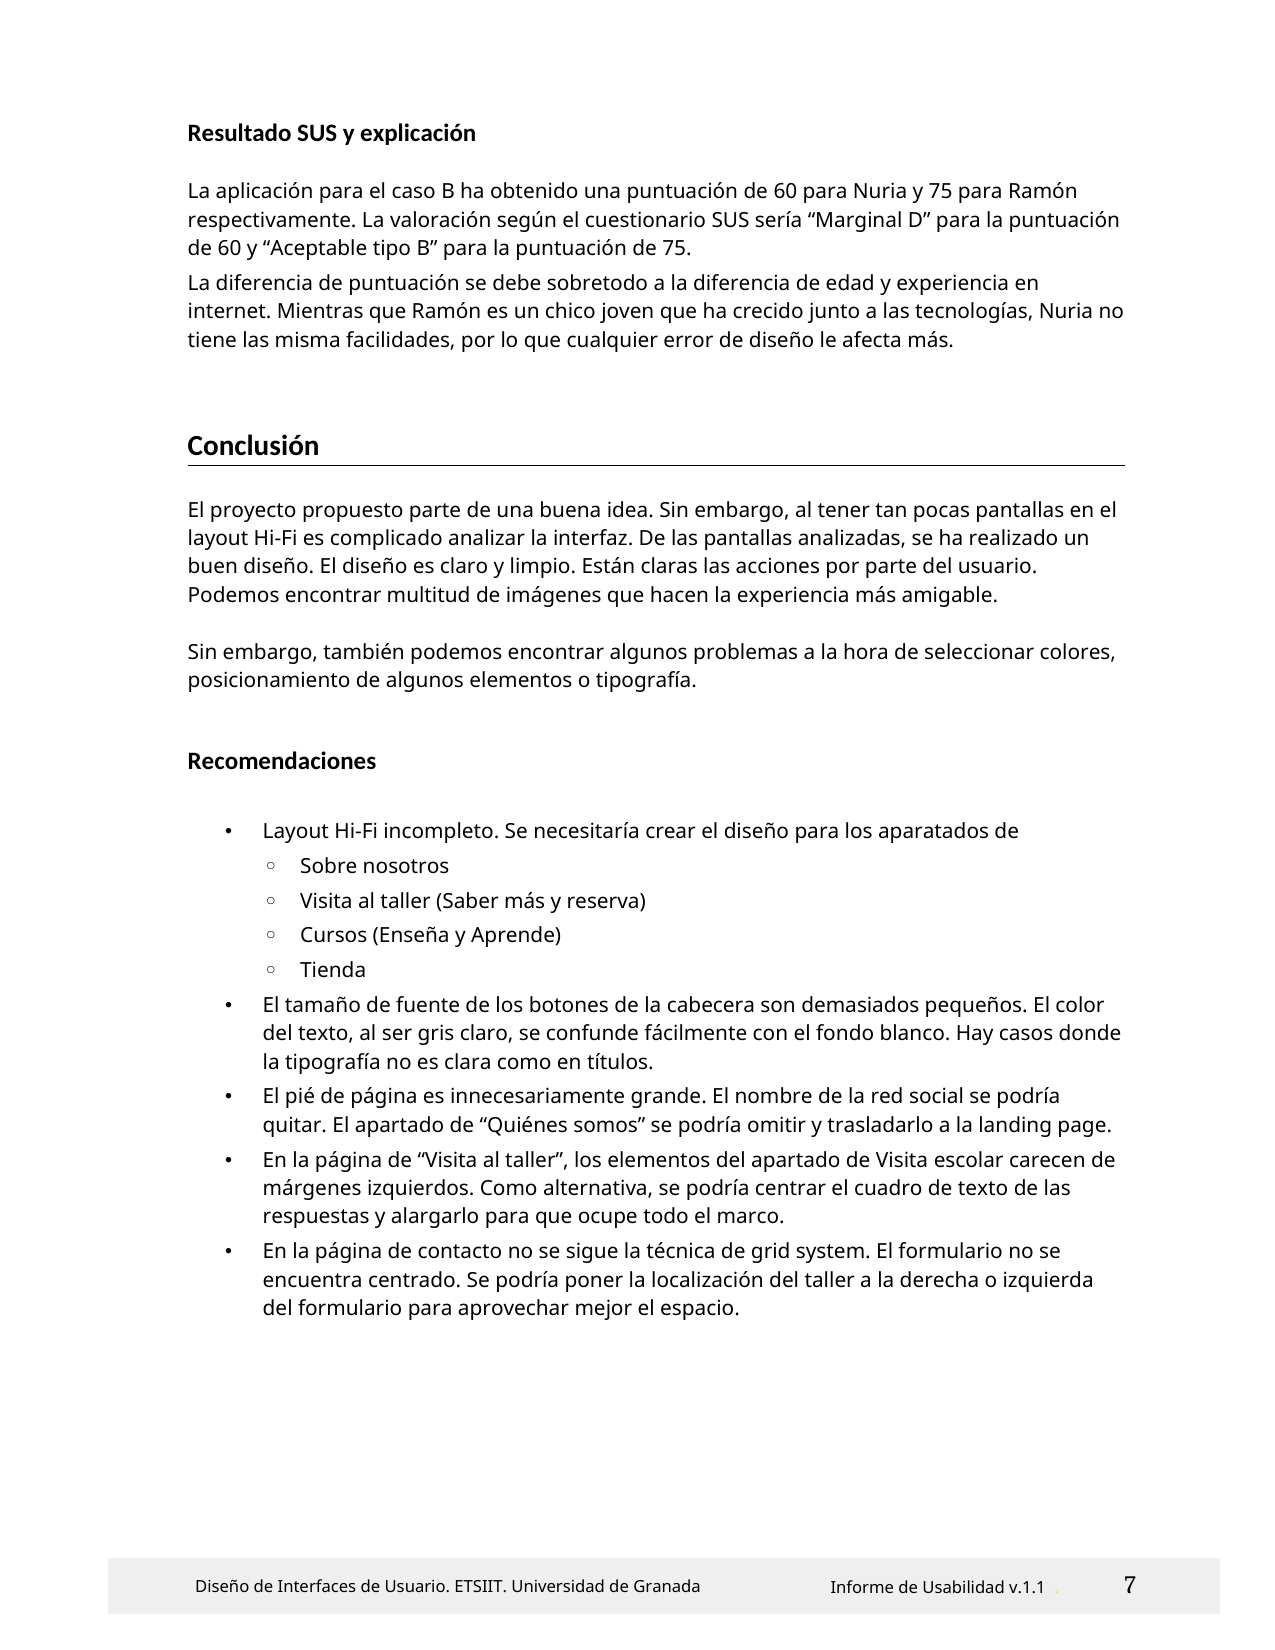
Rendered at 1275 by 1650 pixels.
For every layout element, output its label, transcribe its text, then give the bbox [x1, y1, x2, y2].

list Cursos (Enseña y Aprende) [262, 921, 1125, 949]
text La aplicación para el caso B ha obtenido una puntuación de 60 para Nuria y 75 para Ramón respectivamente. La valoración según el cuestionario SUS sería “Marginal D” para la puntuación de 60 y “Aceptable tipo B” para la puntuación de 75. [187, 177, 1125, 262]
list Visita al taller (Saber más y reserva) [262, 886, 1125, 914]
list El tamaño de fuente de los botones de la cabecera son demasiados pequeños. El color del texto, al ser gris claro, se confunde fácilmente con el fondo blanco. Hay casos donde la tipografía no es clara como en títulos. [225, 990, 1125, 1075]
list Sobre nosotros [262, 851, 1125, 880]
text Resultado SUS y explicación [187, 117, 1125, 148]
list El pié de página es innecesariamente grande. El nombre de la red social se podría quitar. El apartado de “Quiénes somos” se podría omitir y trasladarlo a la landing page. [225, 1082, 1125, 1138]
text Conclusión [187, 427, 1125, 466]
list Tienda [262, 955, 1125, 984]
text Recomendaciones [187, 745, 1125, 776]
list En la página de “Visita al taller”, los elementos del apartado de Visita escolar carecen de márgenes izquierdos. Como alternativa, se podría centrar el cuadro de texto de las respuestas y alargarlo para que ocupe todo el marco. [225, 1145, 1125, 1230]
text El proyecto propuesto parte de una buena idea. Sin embargo, al tener tan pocas pantallas en el layout Hi-Fi es complicado analizar la interfaz. De las pantallas analizadas, se ha realizado un buen diseño. El diseño es claro y limpio. Están claras las acciones por parte del usuario. Podemos encontrar multitud de imágenes que hacen la experiencia más amigable. [187, 495, 1125, 608]
text La diferencia de puntuación se debe sobretodo a la diferencia de edad y experiencia en internet. Mientras que Ramón es un chico joven que ha crecido junto a las tecnologías, Nuria no tiene las misma facilidades, por lo que cualquier error de diseño le afecta más. [187, 268, 1125, 353]
list En la página de contacto no se sigue la técnica de grid system. El formulario no se encuentra centrado. Se podría poner la localización del taller a la derecha o izquierda del formulario para aprovechar mejor el espacio. [225, 1236, 1125, 1322]
text Sin embargo, también podemos encontrar algunos problemas a la hora de seleccionar colores, posicionamiento de algunos elementos o tipografía. [187, 637, 1125, 694]
list Layout Hi-Fi incompleto. Se necesitaría crear el diseño para los aparatados de [225, 817, 1125, 845]
